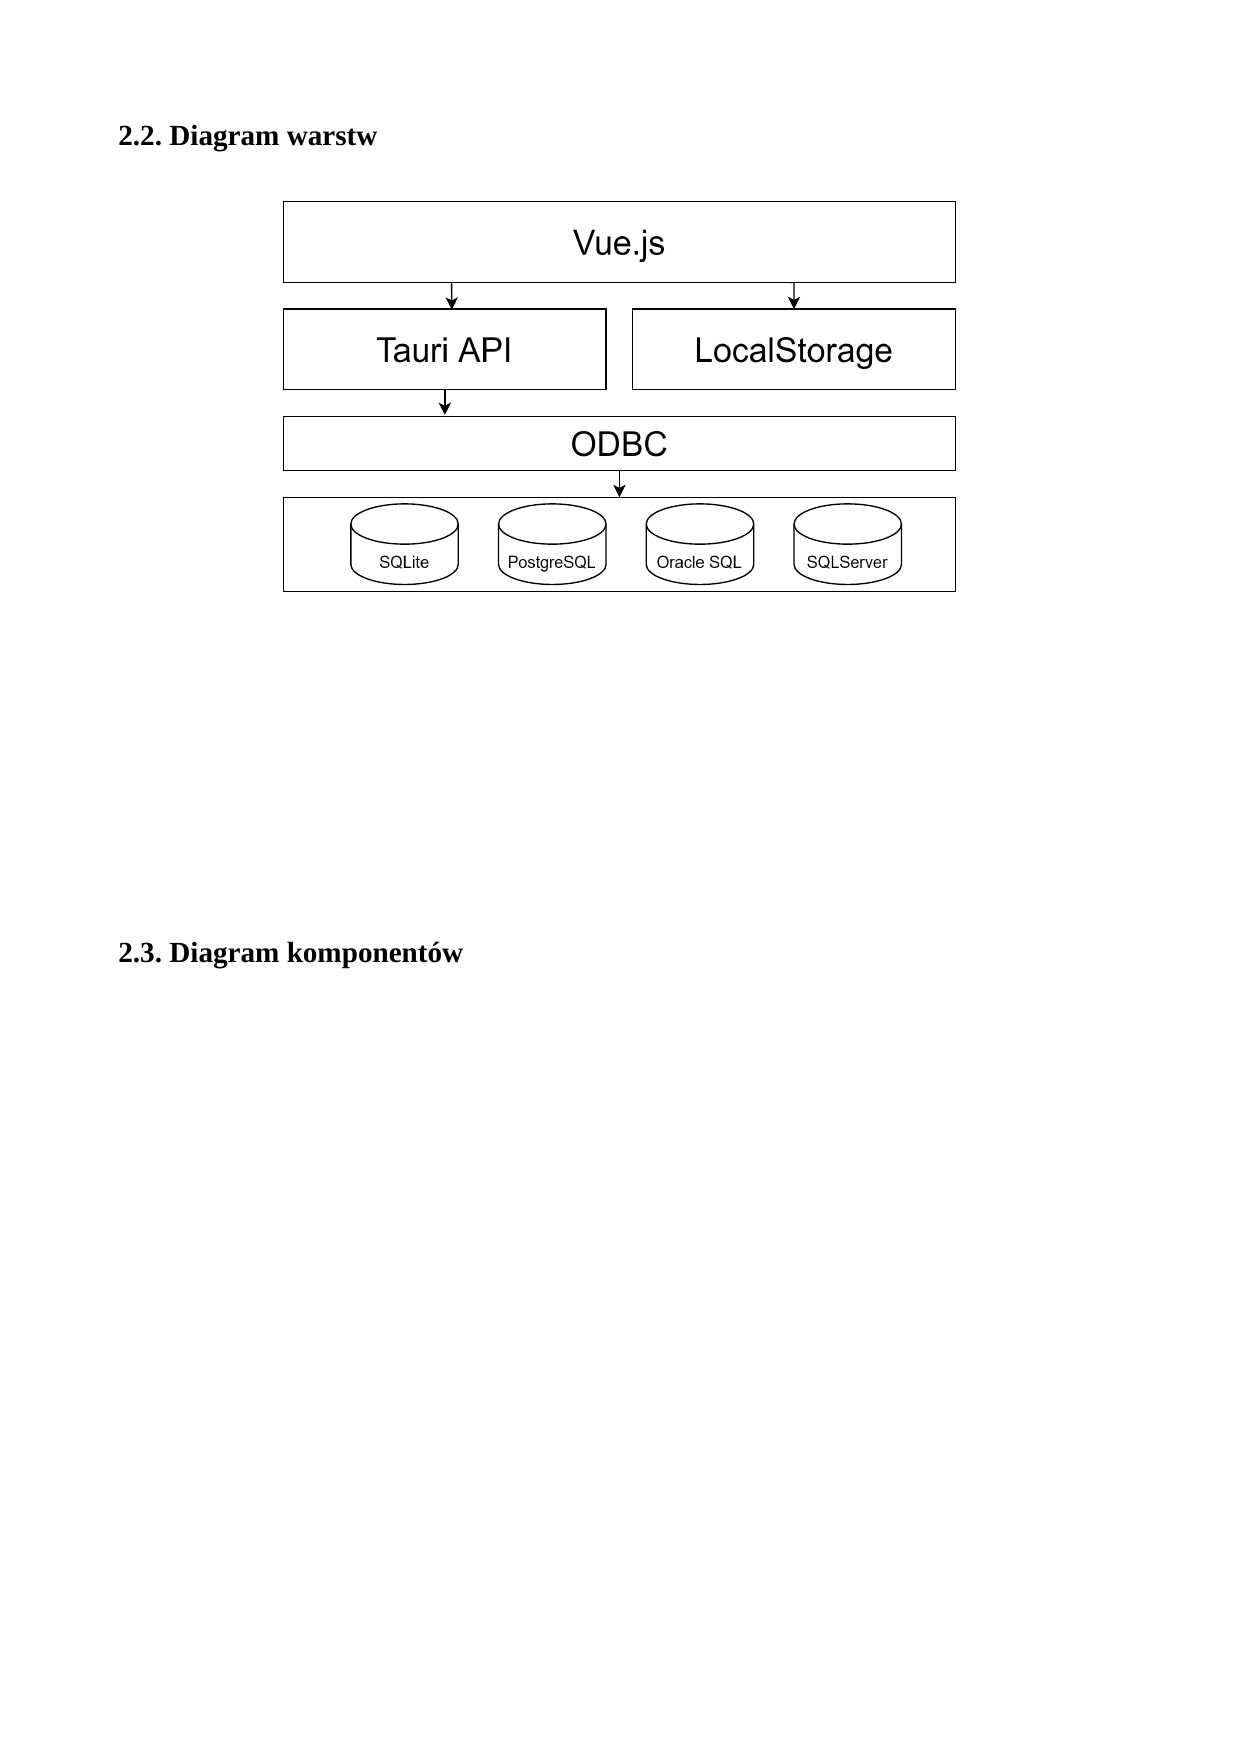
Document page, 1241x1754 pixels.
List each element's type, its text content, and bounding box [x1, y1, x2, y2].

subtitle 2.2. Diagram warstw [118, 118, 1122, 185]
subtitle 2.3. Diagram komponentów [118, 936, 1122, 969]
